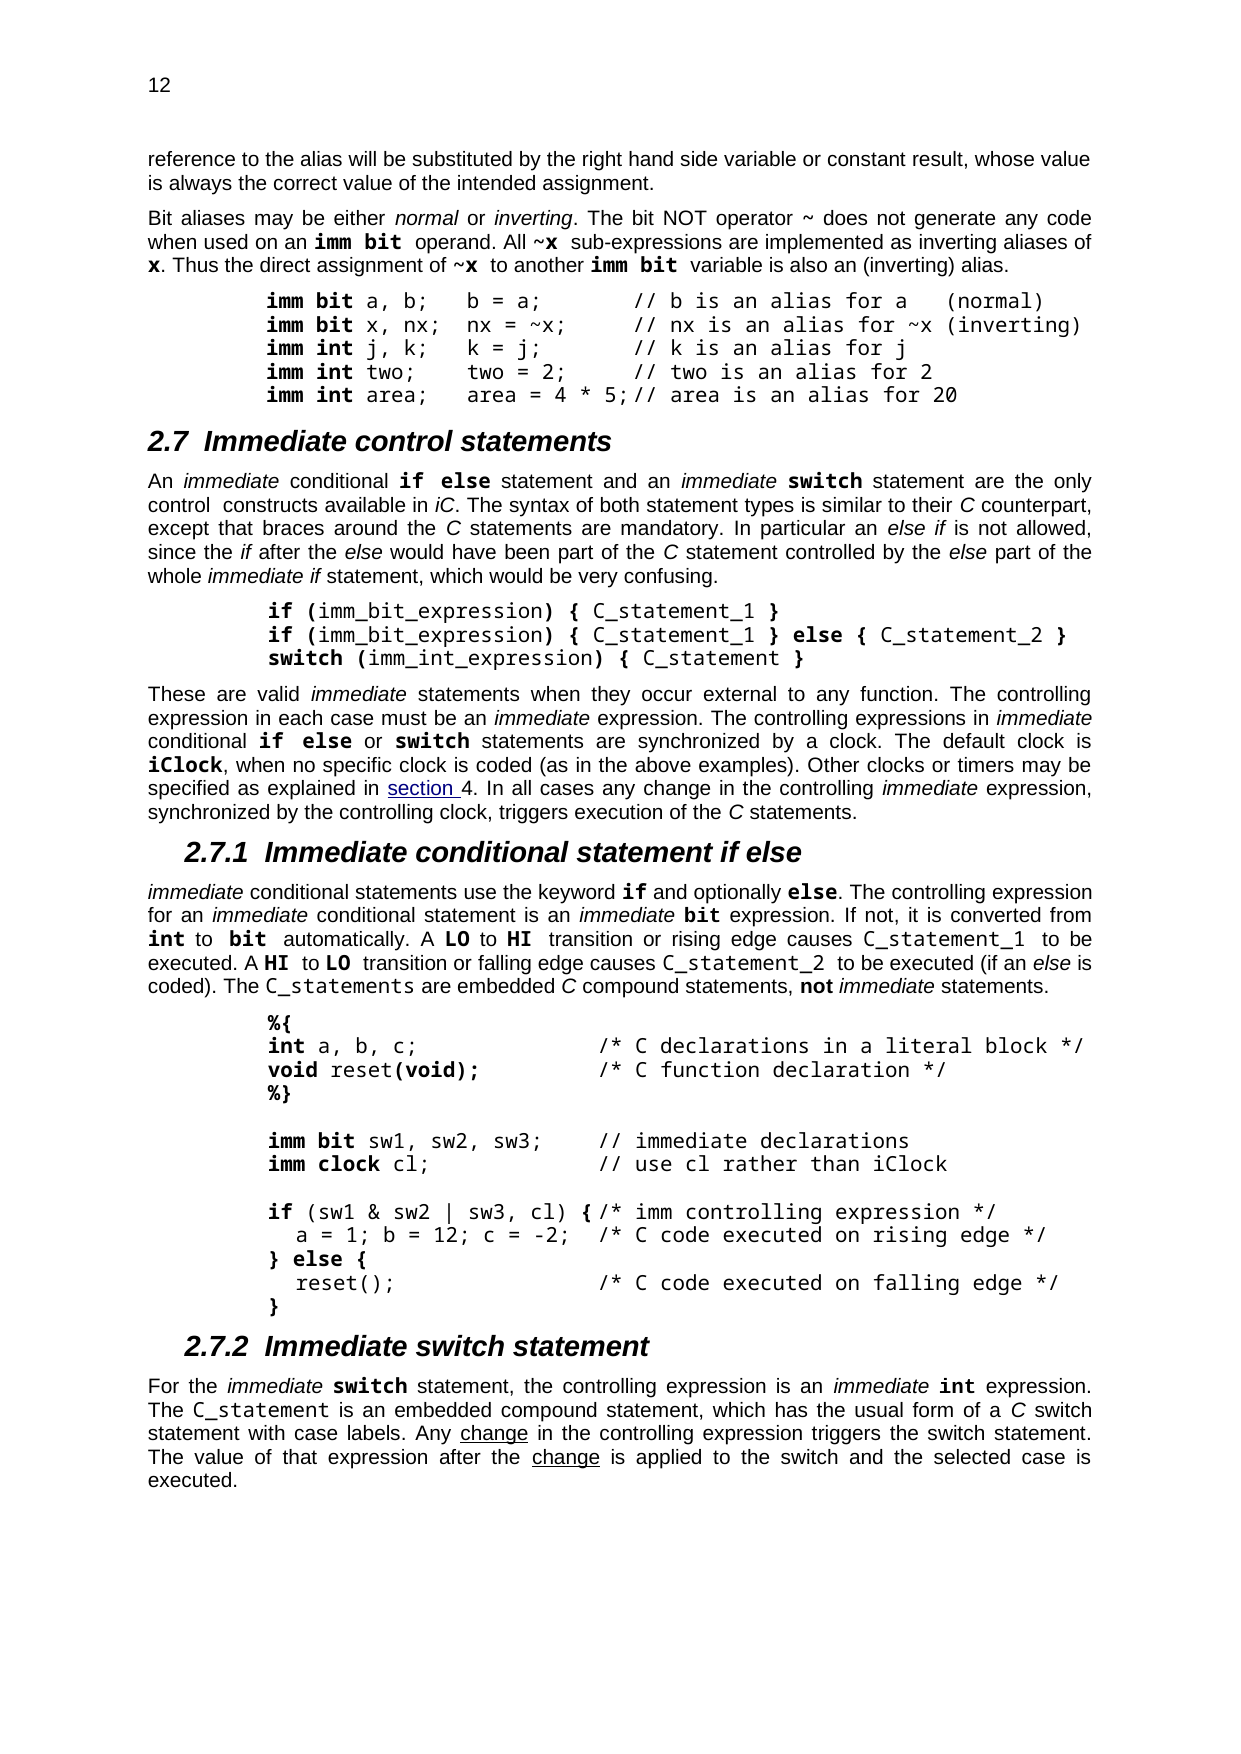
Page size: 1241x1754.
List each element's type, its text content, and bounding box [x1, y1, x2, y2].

subtitle Immediate control statements [148, 425, 1092, 458]
text %{ int a, b, c; /* C declarations in a literal block */ void reset(void); /* C function declaration */ %} imm bit sw1, sw2, sw3; // immediate declarations imm clock cl; // use cl rather than iClock if (sw1 & sw2 | sw3, cl) { /* imm controlling expression */ a = 1; b = 12; c = -2; /* C code executed on rising edge */ } else { reset(); /* C code executed on falling edge */ } [268, 1011, 1092, 1318]
text reference to the alias will be substituted by the right hand side variable or constant result, whose value is always the correct value of the intended assignment. [148, 148, 1092, 195]
text These are valid immediate statements when they occur external to any function. The controlling expression in each case must be an immediate expression. The controlling expressions in immediate conditional if else or switch statements are synchronized by a clock. The default clock is iClock, when no specific clock is coded (as in the above examples). Other clocks or timers may be specified as explained in section 4. In all cases any change in the controlling immediate expression, synchronized by the controlling clock, triggers execution of the C statements. [148, 682, 1092, 824]
text Bit aliases may be either normal or inverting. The bit NOT operator ~ does not generate any code when used on an imm bit operand. All ~x sub-expressions are implemented as inverting aliases of x. Thus the direct assignment of ~x to another imm bit variable is also an (inverting) alias. [148, 207, 1092, 278]
subtitle Immediate switch statement [184, 1330, 1092, 1363]
text An immediate conditional if else statement and an immediate switch statement are the only control constructs available in iC. The syntax of both statement types is similar to their C counterpart, except that braces around the C statements are mandatory. In particular an else if is not allowed, since the if after the else would have been part of the C statement controlled by the else part of the whole immediate if statement, which would be very confusing. [148, 470, 1092, 588]
text For the immediate switch statement, the controlling expression is an immediate int expression. The C_statement is an embedded compound statement, which has the usual form of a C switch statement with case labels. Any change in the controlling expression triggers the switch statement. The value of that expression after the change is applied to the switch and the selected case is executed. [148, 1374, 1092, 1493]
text imm bit a, b; b = a; // b is an alias for a (normal) imm bit x, nx; nx = ~x; // nx is an alias for ~x (inverting) imm int j, k; k = j; // k is an alias for j imm int two; two = 2; // two is an alias for 2 imm int area; area = 4 * 5; // area is an alias for 20 [266, 289, 1092, 408]
text if (imm_bit_expression) { C_statement_1 } if (imm_bit_expression) { C_statement_1 } else { C_statement_2 } switch (imm_int_expression) { C_statement } [268, 600, 1092, 671]
text immediate conditional statements use the keyword if and optionally else. The controlling expression for an immediate conditional statement is an immediate bit expression. If not, it is converted from int to bit automatically. A LO to HI transition or rising edge causes C_statement_1 to be executed. A HI to LO transition or falling edge causes C_statement_2 to be executed (if an else is coded). The C_statements are embedded C compound statements, not immediate statements. [148, 880, 1092, 998]
subtitle Immediate conditional statement if else [184, 836, 1092, 868]
